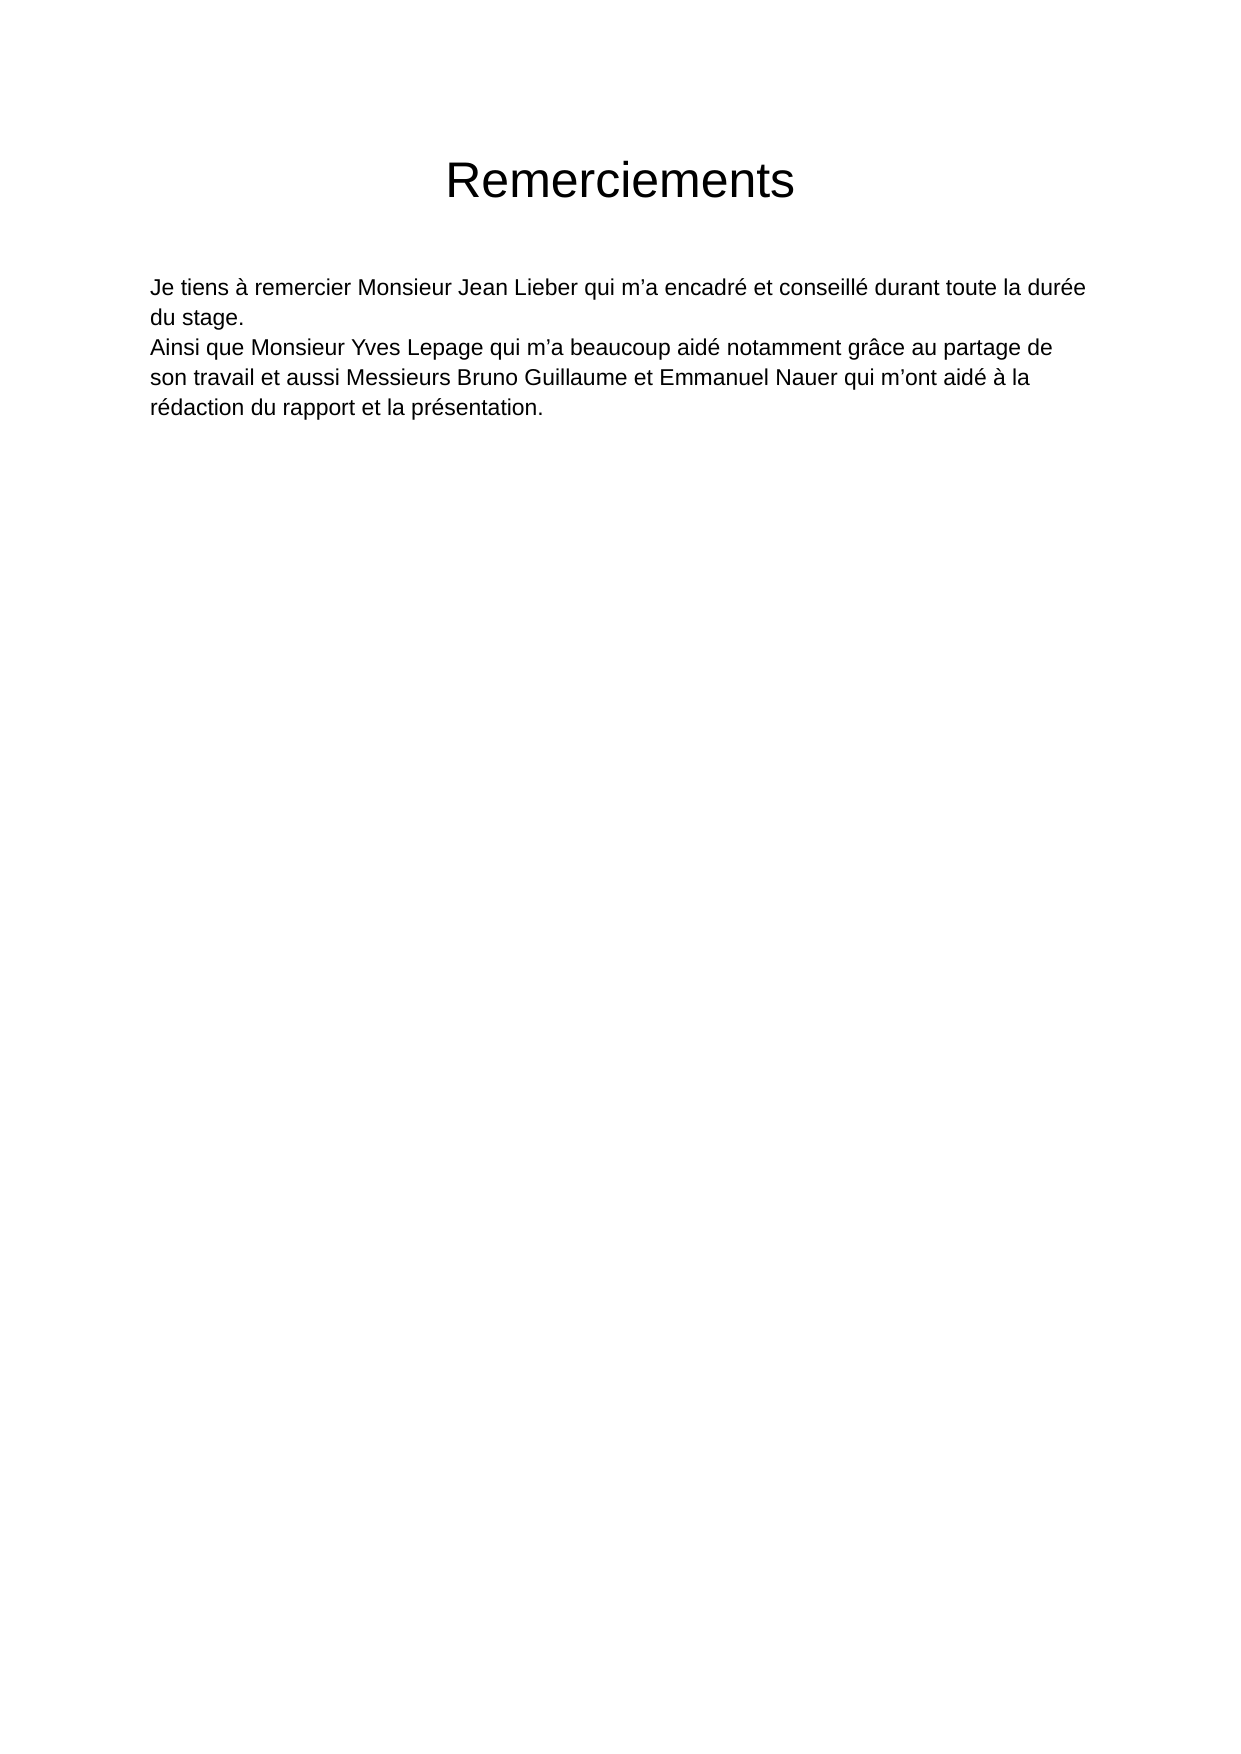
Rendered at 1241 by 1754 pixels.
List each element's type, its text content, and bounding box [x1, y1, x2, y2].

text Je tiens à remercier Monsieur Jean Lieber qui m’a encadré et conseillé durant toute la durée du stage. [150, 273, 1090, 330]
text Ainsi que Monsieur Yves Lepage qui m’a beaucoup aidé notamment grâce au partage de son travail et aussi Messieurs Bruno Guillaume et Emmanuel Nauer qui m’ont aidé à la rédaction du rapport et la présentation. [150, 334, 1090, 421]
title Remerciements [150, 150, 1090, 207]
